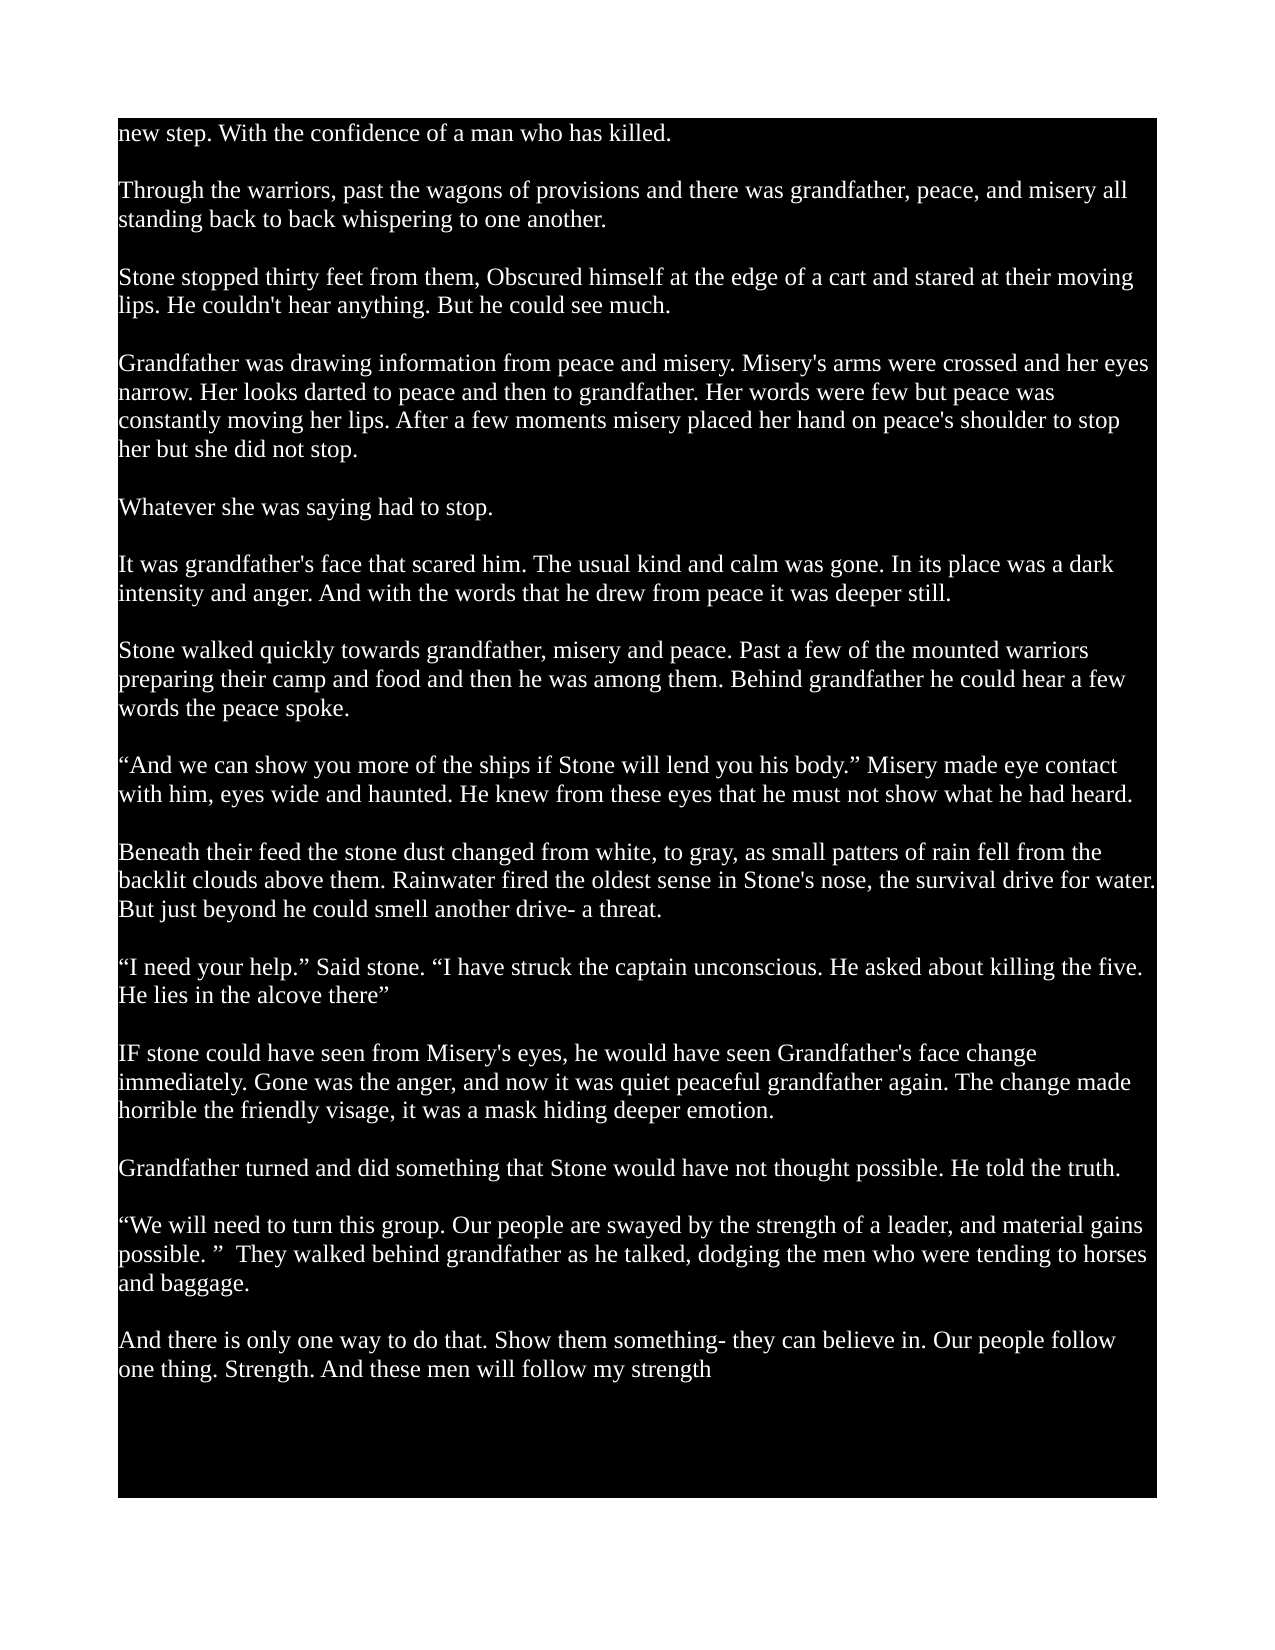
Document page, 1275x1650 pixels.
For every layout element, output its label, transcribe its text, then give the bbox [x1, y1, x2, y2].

text new step. With the confidence of a man who has killed. Through the warriors, past the wagons of provisions and there was grandfather, peace, and misery all standing back to back whispering to one another. Stone stopped thirty feet from them, Obscured himself at the edge of a cart and stared at their moving lips. He couldn't hear anything. But he could see much. Grandfather was drawing information from peace and misery. Misery's arms were crossed and her eyes narrow. Her looks darted to peace and then to grandfather. Her words were few but peace was constantly moving her lips. After a few moments misery placed her hand on peace's shoulder to stop her but she did not stop. Whatever she was saying had to stop. It was grandfather's face that scared him. The usual kind and calm was gone. In its place was a dark intensity and anger. And with the words that he drew from peace it was deeper still. Stone walked quickly towards grandfather, misery and peace. Past a few of the mounted warriors preparing their camp and food and then he was among them. Behind grandfather he could hear a few words the peace spoke. “And we can show you more of the ships if Stone will lend you his body.” Misery made eye contact with him, eyes wide and haunted. He knew from these eyes that he must not show what he had heard. Beneath their feed the stone dust changed from white, to gray, as small patters of rain fell from the backlit clouds above them. Rainwater fired the oldest sense in Stone's nose, the survival drive for water. But just beyond he could smell another drive- a threat. “I need your help.” Said stone. “I have struck the captain unconscious. He asked about killing the five. He lies in the alcove there” IF stone could have seen from Misery's eyes, he would have seen Grandfather's face change immediately. Gone was the anger, and now it was quiet peaceful grandfather again. The change made horrible the friendly visage, it was a mask hiding deeper emotion. [118, 118, 1157, 1153]
text Grandfather turned and did something that Stone would have not thought possible. He told the truth. “We will need to turn this group. Our people are swayed by the strength of a leader, and material gains possible. ” They walked behind grandfather as he talked, dodging the men who were tending to horses and baggage. And there is only one way to do that. Show them something- they can believe in. Our people follow one thing. Strength. And these men will follow my strength [118, 1153, 1157, 1469]
